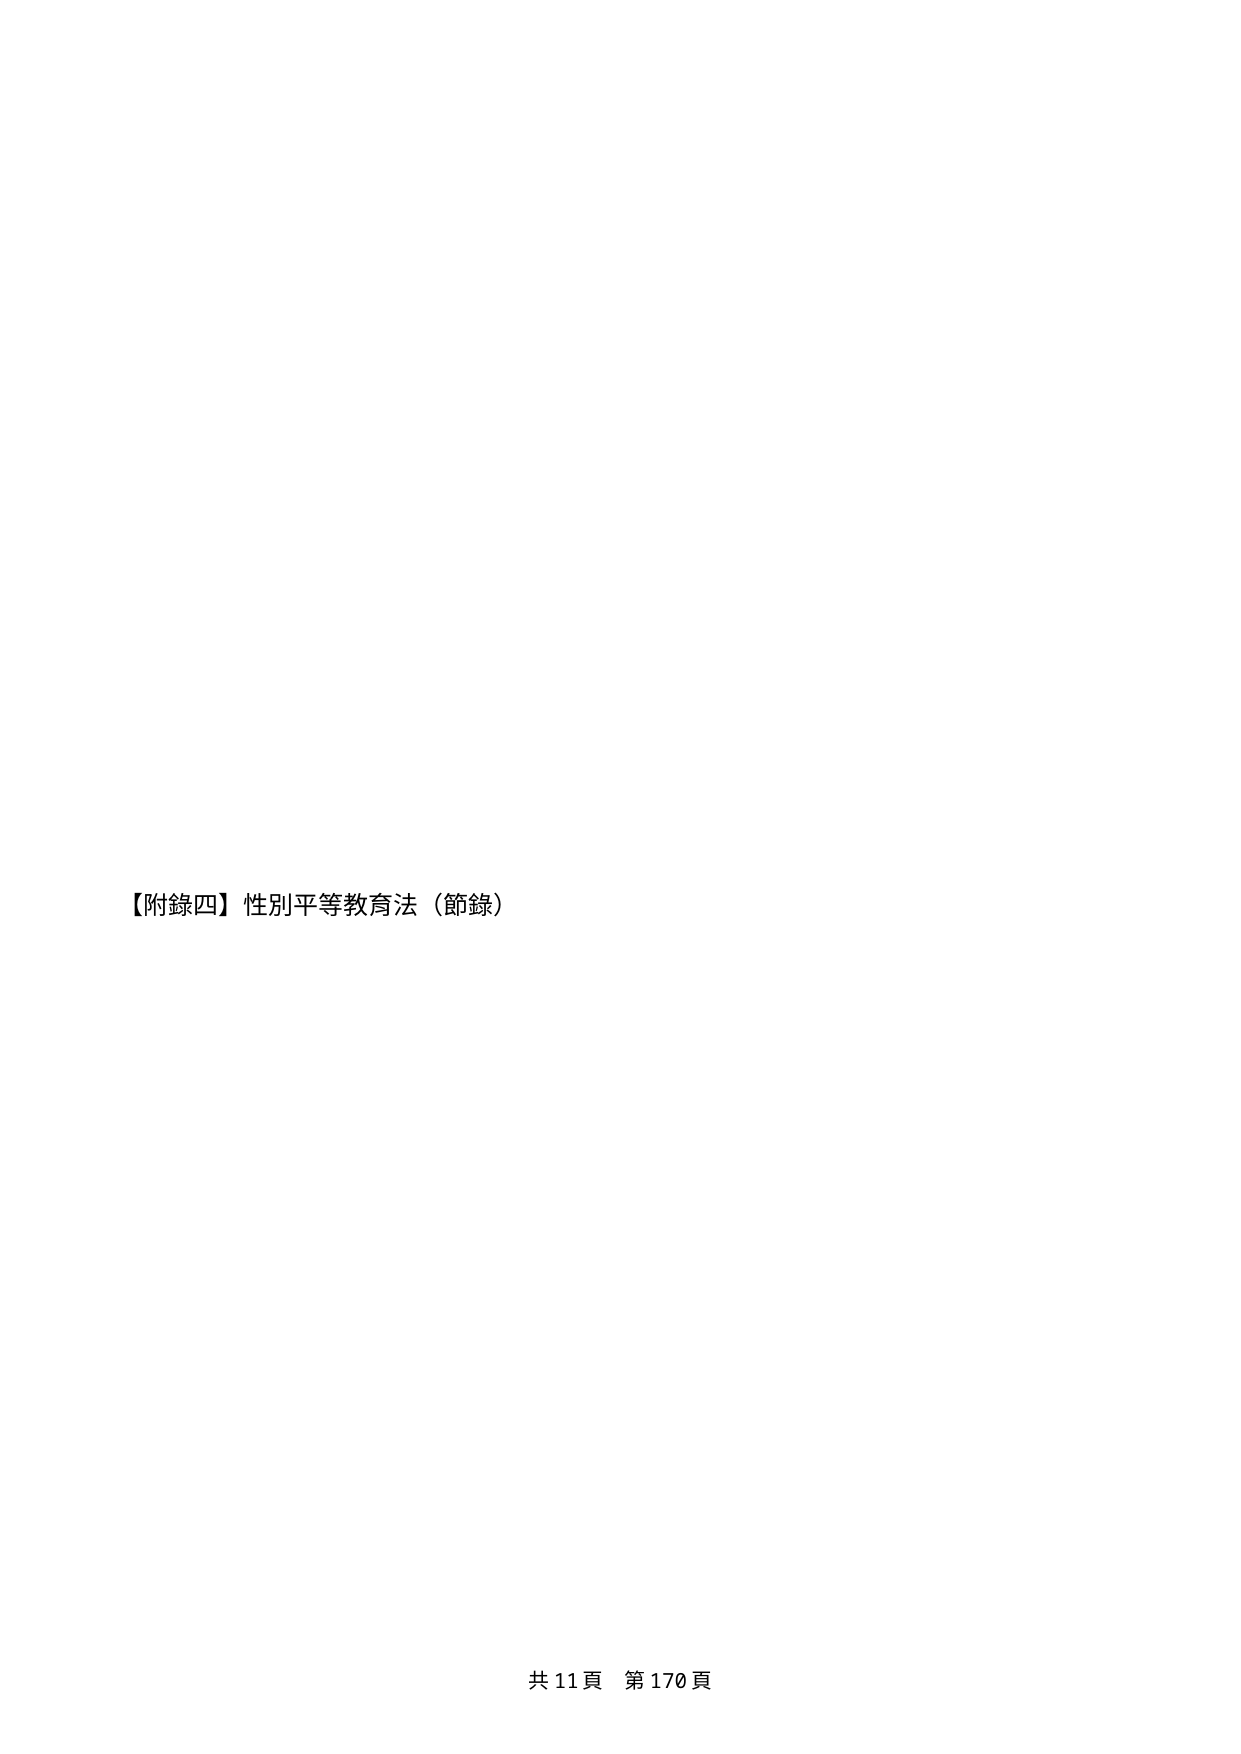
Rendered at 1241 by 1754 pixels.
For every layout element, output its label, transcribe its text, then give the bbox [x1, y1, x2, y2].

text 【附錄四】性別平等教育法（節錄） [118, 862, 1122, 924]
